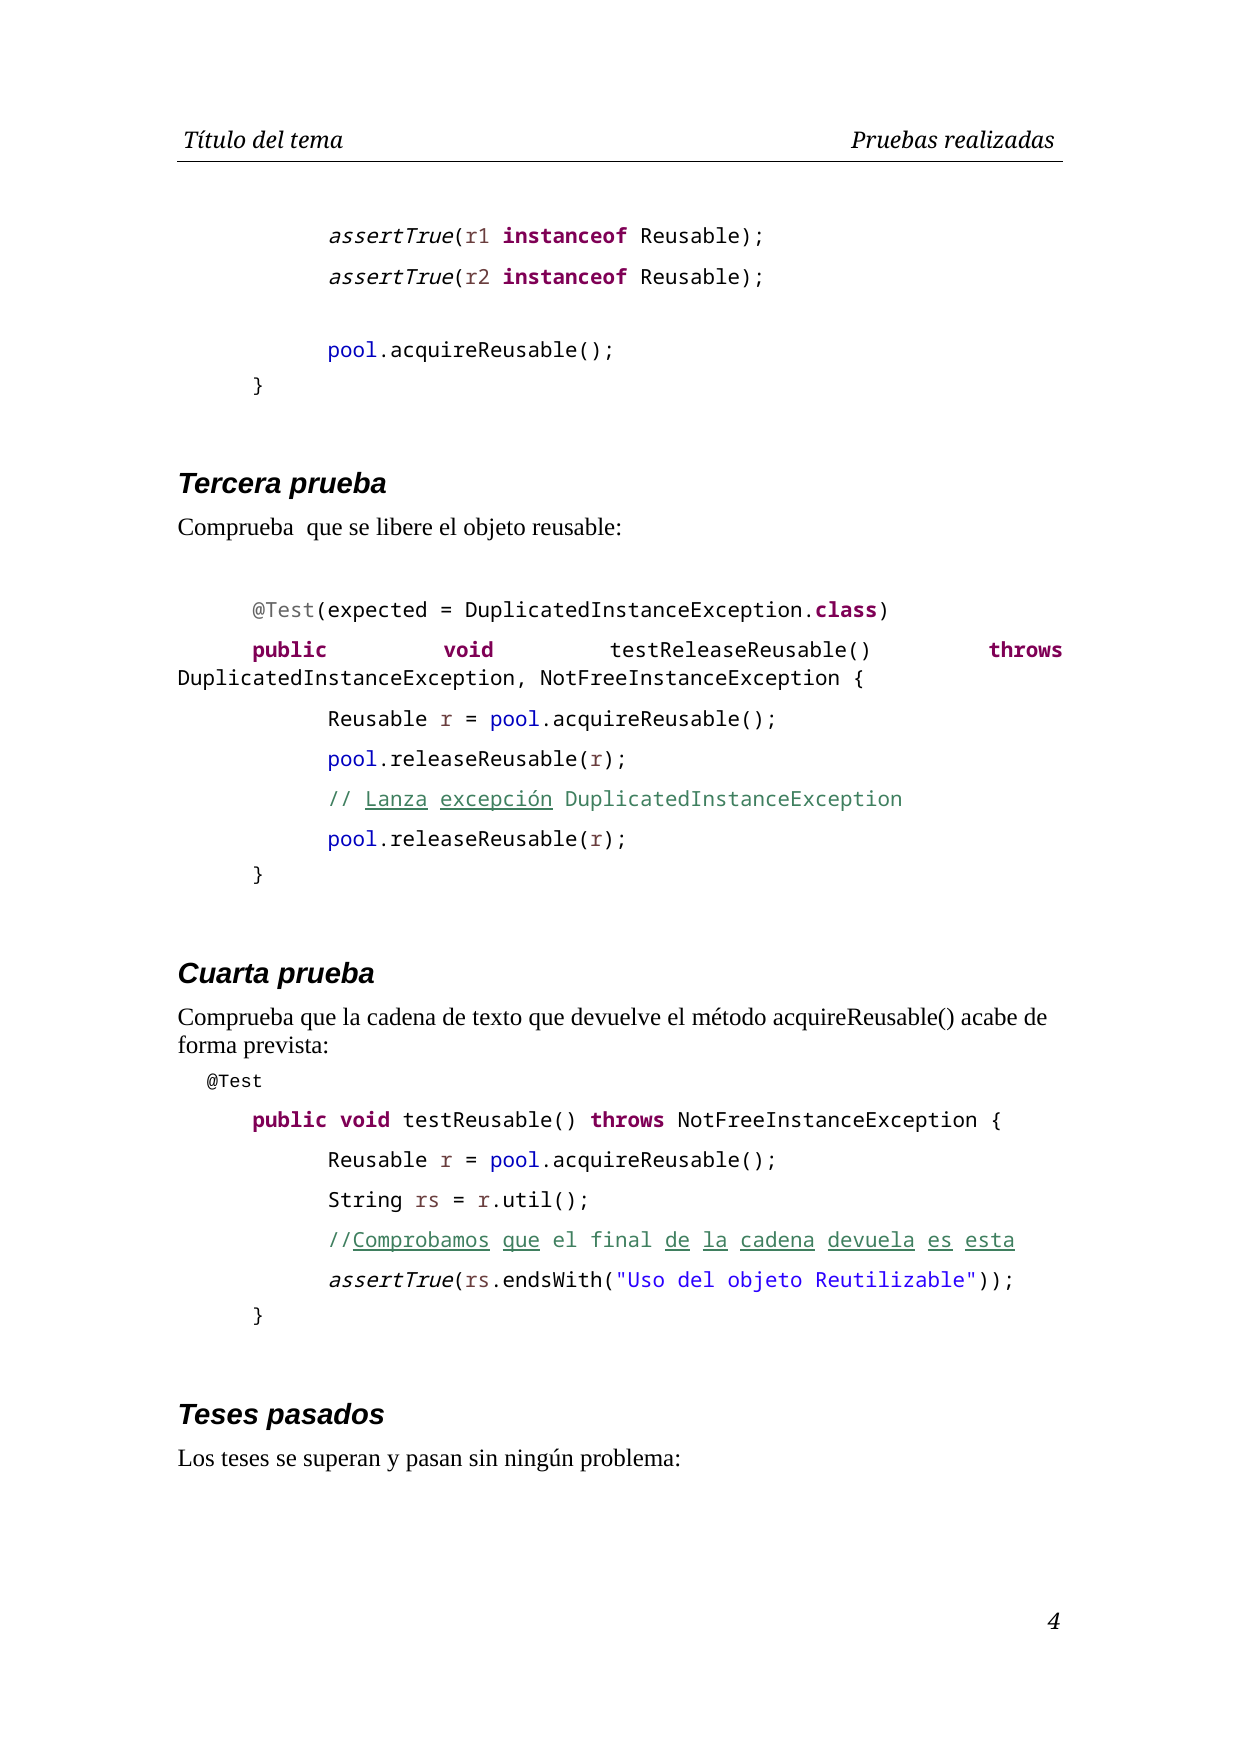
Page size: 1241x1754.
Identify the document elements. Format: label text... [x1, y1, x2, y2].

text assertTrue(r1 instanceof Reusable); [177, 222, 1063, 250]
text pool.releaseReusable(r); [177, 824, 1063, 853]
text public void testReusable() throws NotFreeInstanceException { [177, 1105, 1063, 1133]
text assertTrue(rs.endsWith("Uso del objeto Reutilizable")); [177, 1266, 1063, 1294]
text } [177, 375, 1063, 397]
text Comprueba que se libere el objeto reusable: [177, 512, 1063, 541]
text @Test [177, 1072, 1063, 1093]
text public void testReleaseReusable() throws DuplicatedInstanceException, NotFreeInstanceException { [177, 635, 1063, 692]
text Comprueba que la cadena de texto que devuelve el método acquireReusable() acabe de forma prevista: [177, 1002, 1063, 1059]
text pool.acquireReusable(); [177, 335, 1063, 363]
text Reusable r = pool.acquireReusable(); [177, 704, 1063, 732]
text @Test(expected = DuplicatedInstanceException.class) [177, 595, 1063, 623]
text Los teses se superan y pasan sin ningún problema: [177, 1443, 1063, 1472]
text Reusable r = pool.acquireReusable(); [177, 1145, 1063, 1173]
text String rs = r.util(); [177, 1185, 1063, 1213]
text pool.releaseReusable(r); [177, 744, 1063, 772]
text assertTrue(r2 instanceof Reusable); [177, 262, 1063, 290]
text // Lanza excepción DuplicatedInstanceException [177, 784, 1063, 813]
subtitle Tercera prueba [177, 466, 1063, 500]
subtitle Cuarta prueba [177, 956, 1063, 989]
text //Comprobamos que el final de la cadena devuela es esta [177, 1225, 1063, 1254]
text } [177, 1306, 1063, 1327]
subtitle Teses pasados [177, 1397, 1063, 1430]
text } [177, 864, 1063, 886]
